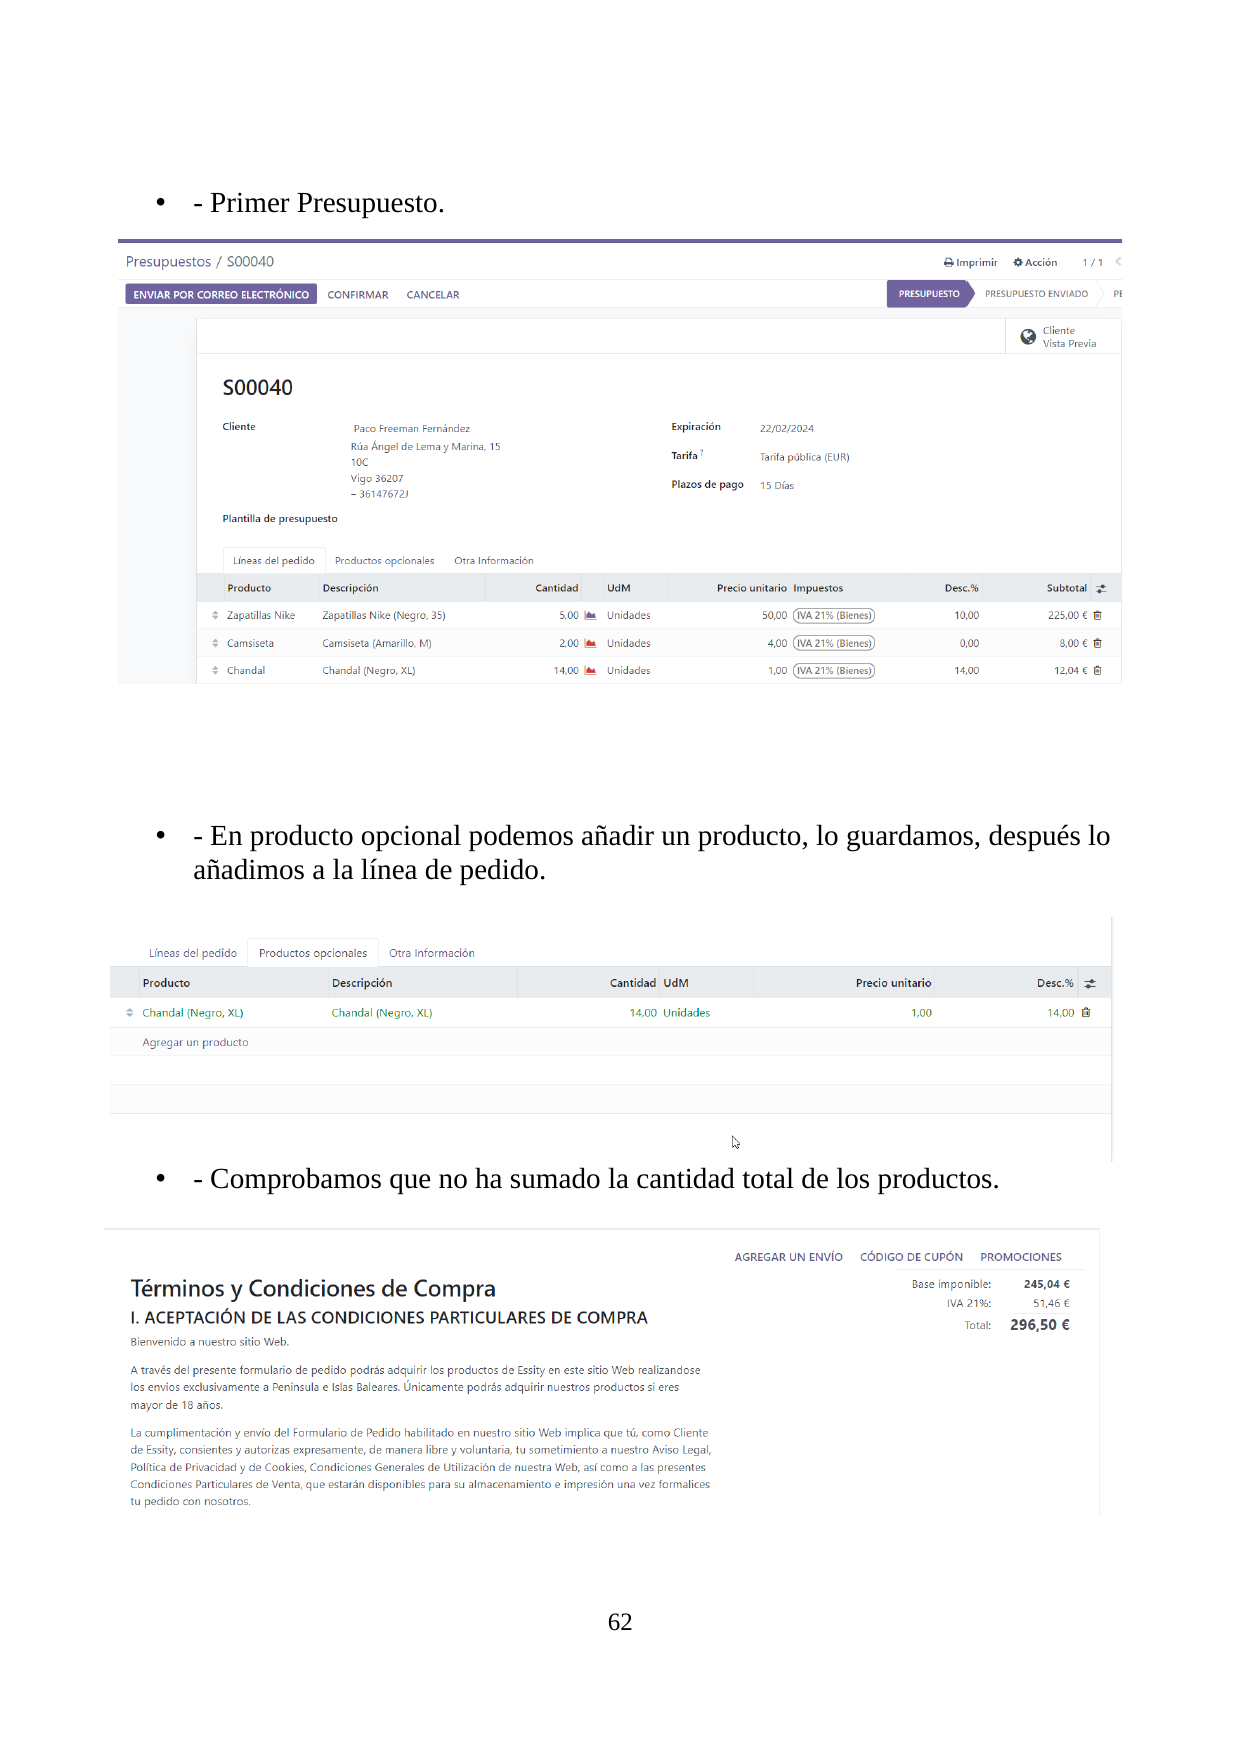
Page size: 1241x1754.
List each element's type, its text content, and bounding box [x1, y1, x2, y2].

list - Comprobamos que no ha sumado la cantidad total de los productos. [156, 885, 1122, 1195]
picture [118, 239, 1123, 684]
list - En producto opcional podemos añadir un producto, lo guardamos, después lo añadimos a la línea de pedido. [156, 818, 1122, 885]
list - Primer Presupuesto. [156, 185, 1122, 219]
picture [103, 1228, 1100, 1517]
picture [110, 917, 1115, 1162]
